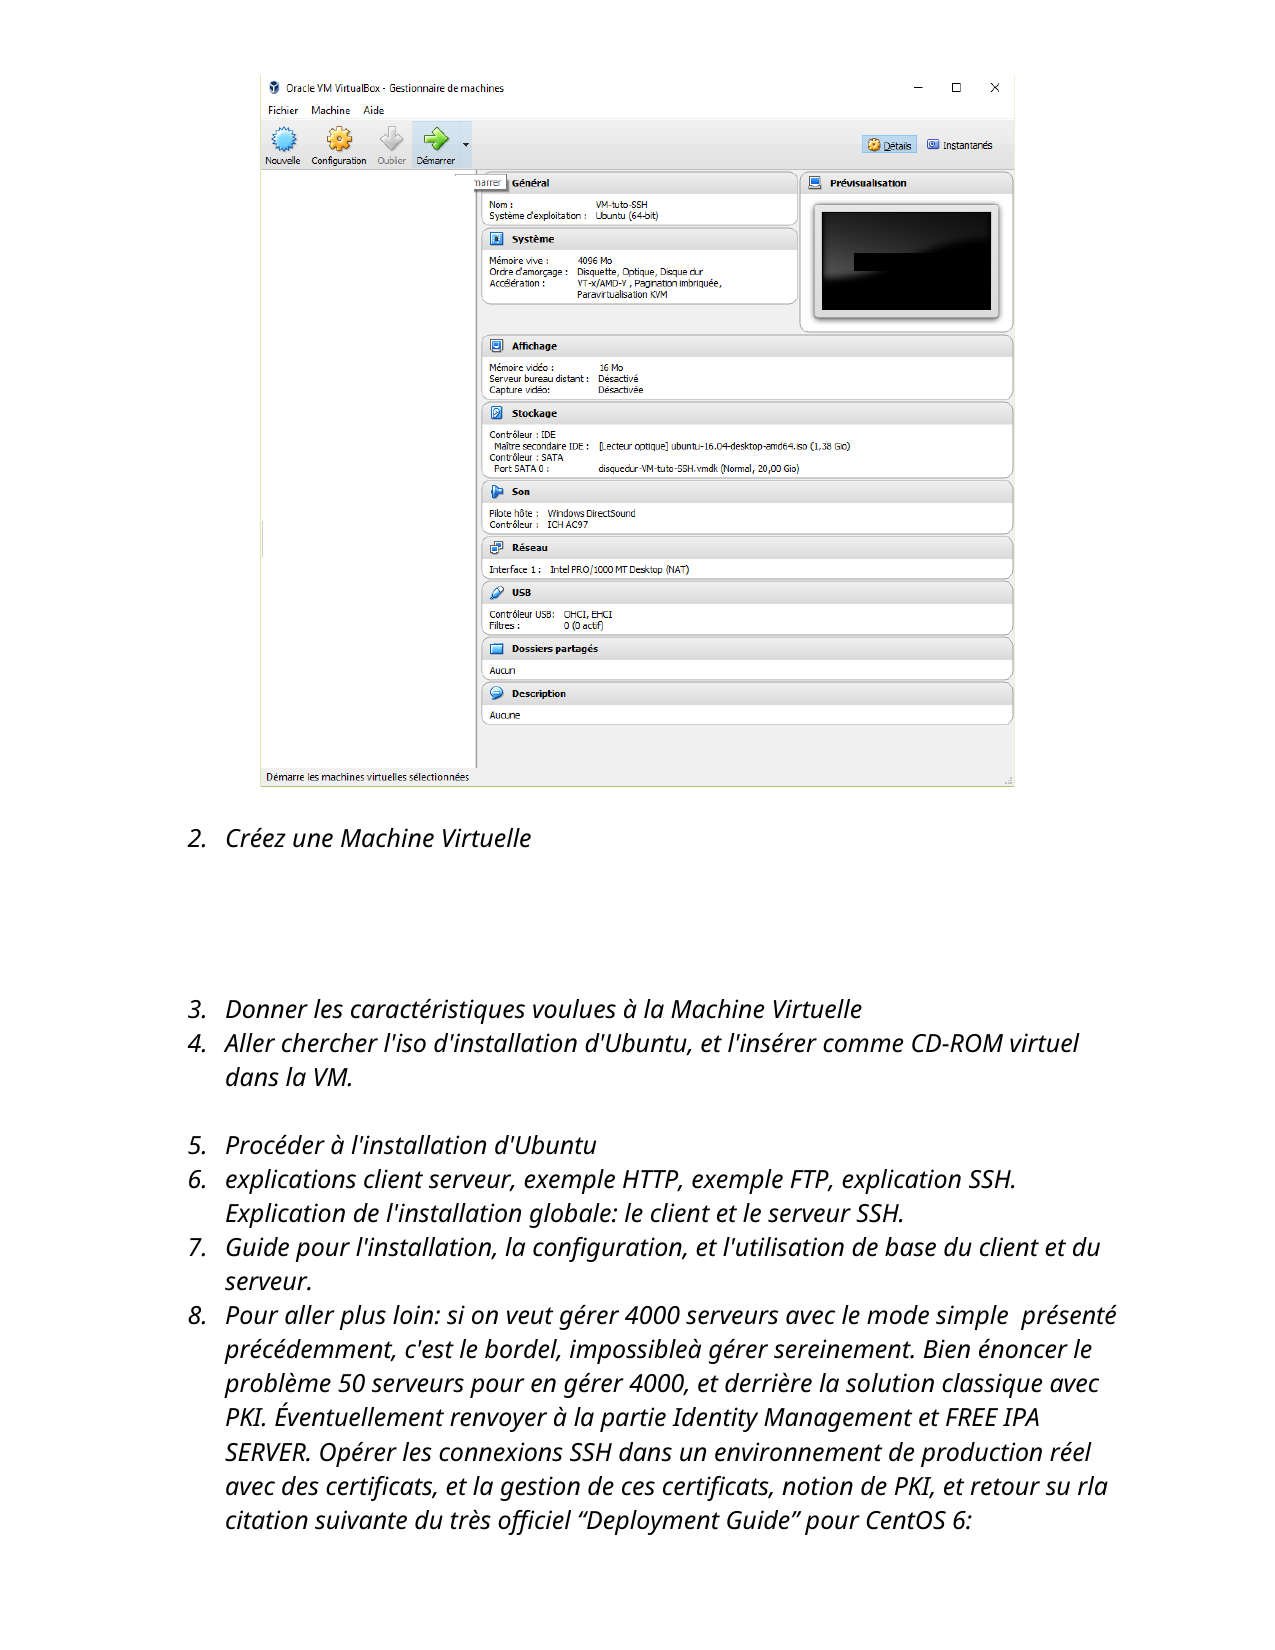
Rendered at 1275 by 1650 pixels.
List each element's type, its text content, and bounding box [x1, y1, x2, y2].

list Guide pour l'installation, la configuration, et l'utilisation de base du client et du serveur. [187, 1230, 1125, 1298]
list Procéder à l'installation d'Ubuntu [187, 1128, 1125, 1162]
picture [260, 75, 1015, 787]
list Aller chercher l'iso d'installation d'Ubuntu, et l'insérer comme CD-ROM virtuel dans la VM. [187, 1025, 1125, 1093]
list explications client serveur, exemple HTTP, exemple FTP, explication SSH. Explication de l'installation globale: le client et le serveur SSH. [187, 1162, 1125, 1230]
list Créez une Machine Virtuelle [187, 821, 1125, 855]
list Donner les caractéristiques voulues à la Machine Virtuelle [187, 991, 1125, 1025]
list Pour aller plus loin: si on veut gérer 4000 serveurs avec le mode simple présenté précédemment, c'est le bordel, impossibleà gérer sereinement. Bien énoncer le problème 50 serveurs pour en gérer 4000, et derrière la solution classique avec PKI. Éventuellement renvoyer à la partie Identity Management et FREE IPA SERVER. Opérer les connexions SSH dans un environnement de production réel avec des certificats, et la gestion de ces certificats, notion de PKI, et retour su rla citation suivante du très officiel “Deployment Guide” pour CentOS 6: [187, 1298, 1125, 1536]
